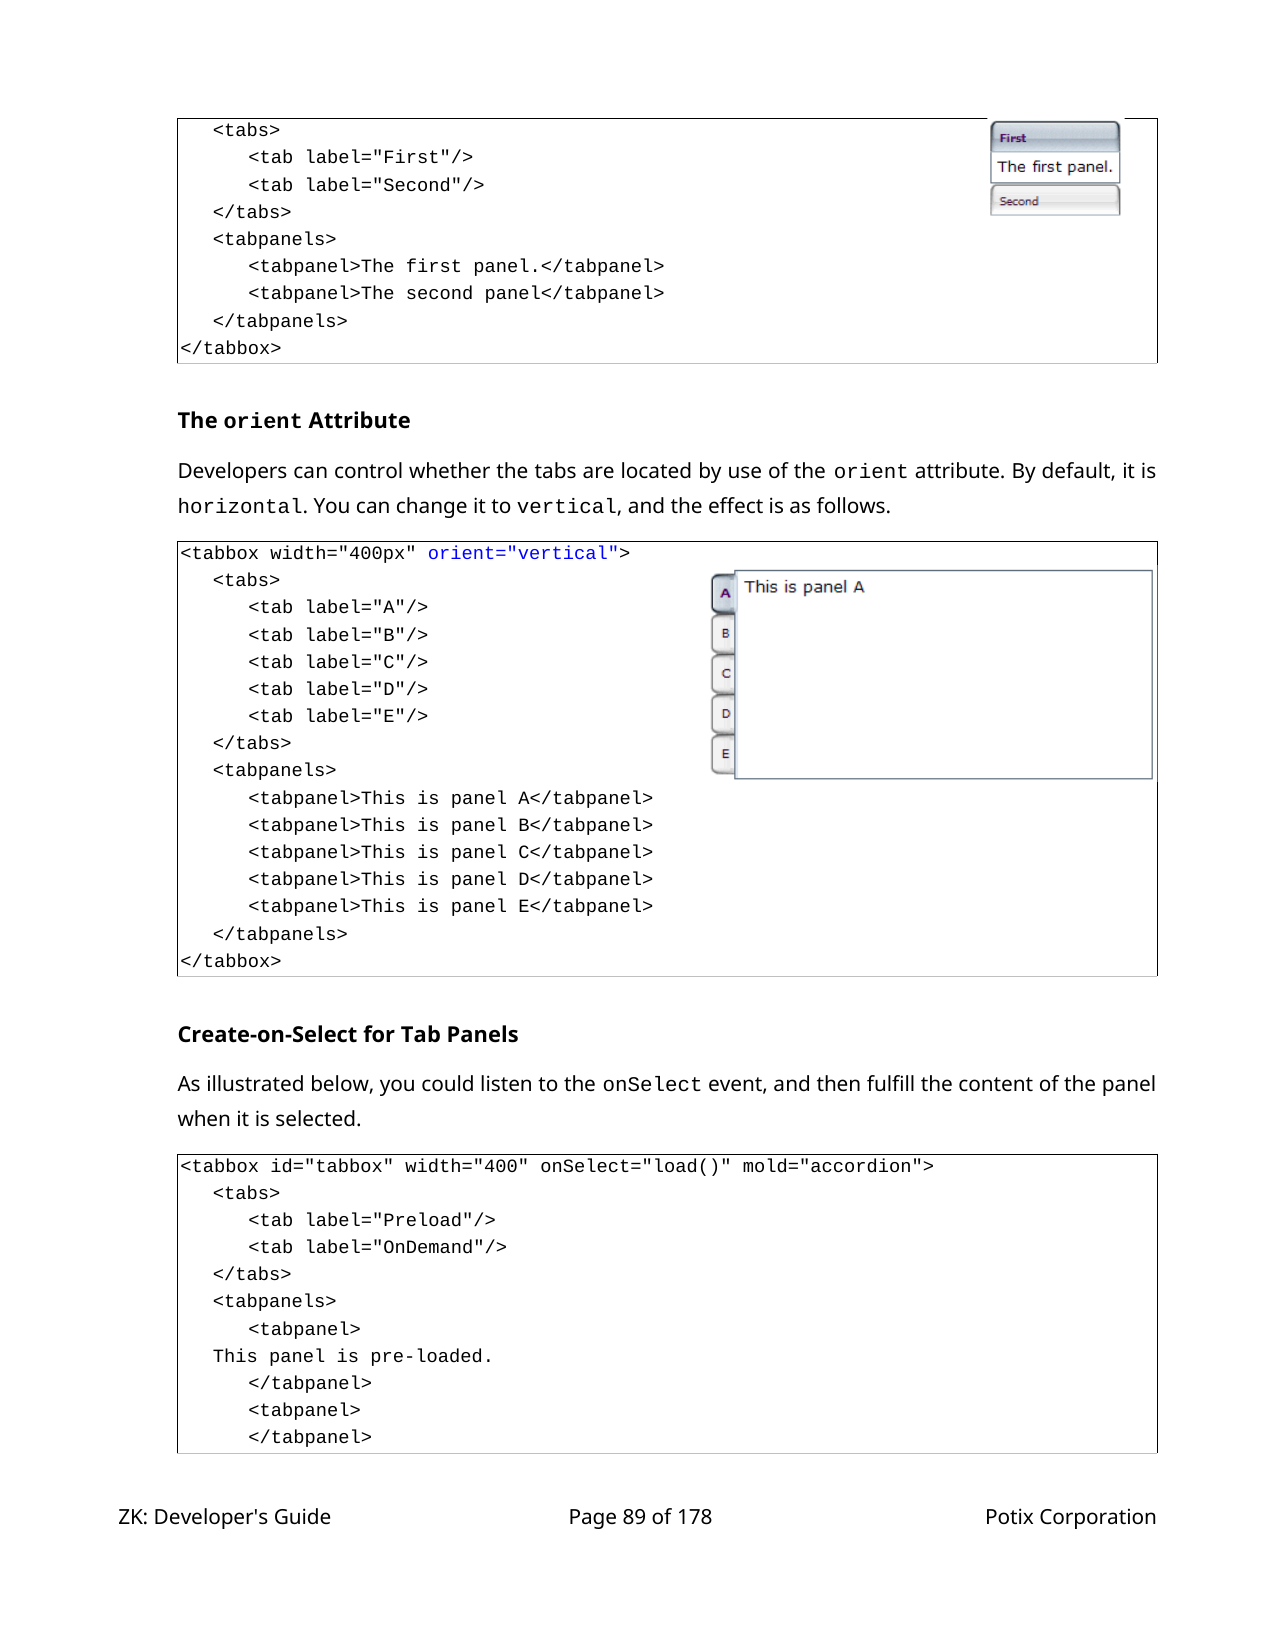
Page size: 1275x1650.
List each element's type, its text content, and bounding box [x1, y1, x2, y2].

text As illustrated below, you could listen to the onSelect event, and then fulfill the content of the panel when it is selected. [177, 1069, 1157, 1133]
text <tab label="OnDemand"/> [178, 1235, 1157, 1259]
subtitle The orient Attribute [177, 405, 1157, 436]
text <tab label="Preload"/> [178, 1208, 1157, 1232]
text <tab label="First"/> [178, 145, 987, 169]
text <tabpanel>The second panel</tabpanel> [178, 281, 1157, 306]
text <tabpanel>This is panel E</tabpanel> [178, 894, 1157, 918]
text </tabpanel> [178, 1425, 1157, 1453]
text <tabpanels> [178, 227, 1157, 251]
picture [987, 118, 1125, 218]
text <tabpanel>The first panel.</tabpanel> [178, 254, 1157, 278]
text </tabbox> [178, 336, 1157, 363]
text <tabpanels> [178, 758, 1157, 783]
text <tab label="Second"/> [178, 172, 987, 197]
text <tabpanel>This is panel D</tabpanel> [178, 867, 1157, 891]
text </tabbox> [178, 949, 1157, 976]
text <tabbox id="tabbox" width="400" onSelect="load()" mold="accordion"> [178, 1155, 1157, 1178]
subtitle Create-on-Select for Tab Panels [177, 1018, 1157, 1048]
text [1125, 172, 1157, 197]
text <tab label="C"/> [178, 649, 708, 674]
text <tab label="A"/> [178, 595, 708, 619]
text </tabpanels> [178, 921, 1157, 946]
text <tabs> [178, 568, 708, 592]
text </tabs> [178, 1262, 1157, 1286]
text </tabpanels> [178, 308, 1157, 333]
text <tabpanel> [178, 1317, 1157, 1341]
text <tabpanel>This is panel B</tabpanel> [178, 813, 1157, 837]
text This panel is pre-loaded. [178, 1344, 1157, 1368]
text <tab label="E"/> [178, 704, 708, 728]
text <tabpanel>This is panel C</tabpanel> [178, 840, 1157, 864]
text <tabpanel>This is panel A</tabpanel> [178, 786, 1157, 810]
text <tabs> [178, 1181, 1157, 1205]
text <tabpanels> [178, 1289, 1157, 1314]
text [1125, 145, 1157, 169]
text <tabbox width="400px" orient="vertical"> [178, 542, 1157, 565]
text <tab label="D"/> [178, 677, 708, 701]
text <tabpanel> [178, 1398, 1157, 1422]
text Developers can control whether the tabs are located by use of the orient attribute. By default, it is horizontal. You can change it to vertical, and the effect is as follows. [177, 456, 1157, 520]
text </tabs> [178, 200, 1157, 224]
picture [708, 565, 1158, 782]
text [1125, 119, 1157, 142]
text <tabs> [178, 119, 987, 142]
text </tabpanel> [178, 1371, 1157, 1395]
text </tabs> [178, 731, 708, 755]
text <tab label="B"/> [178, 622, 708, 647]
